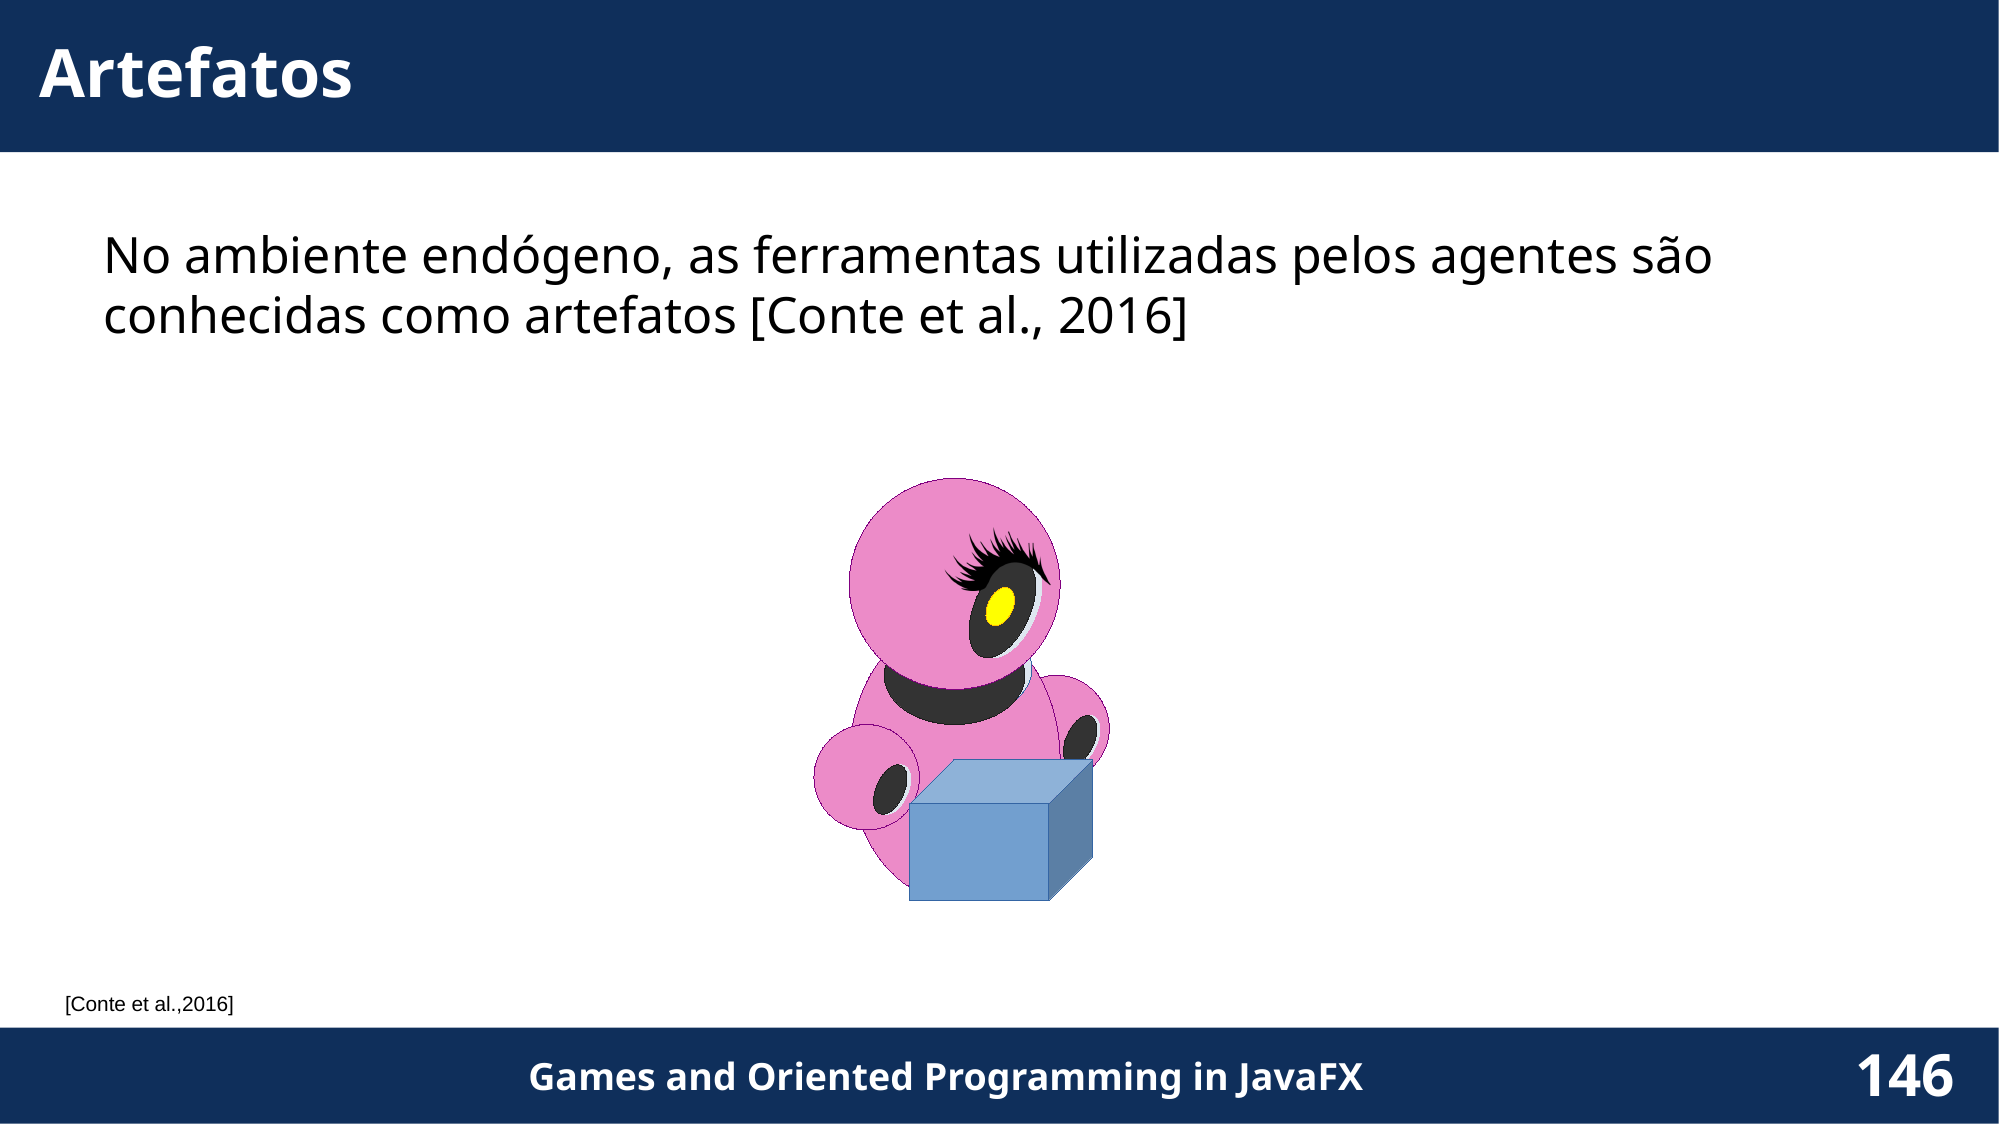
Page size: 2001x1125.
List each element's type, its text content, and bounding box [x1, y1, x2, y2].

picture [944, 527, 1056, 591]
text_box [Conte et al.,2016] [50, 958, 1969, 1024]
text_box [813, 478, 1110, 901]
text_box No ambiente endógeno, as ferramentas utilizadas pelos agentes são conhecidas como artefatos [Conte et al., 2016] [88, 216, 1947, 352]
text_box Artefatos [25, 23, 1999, 119]
